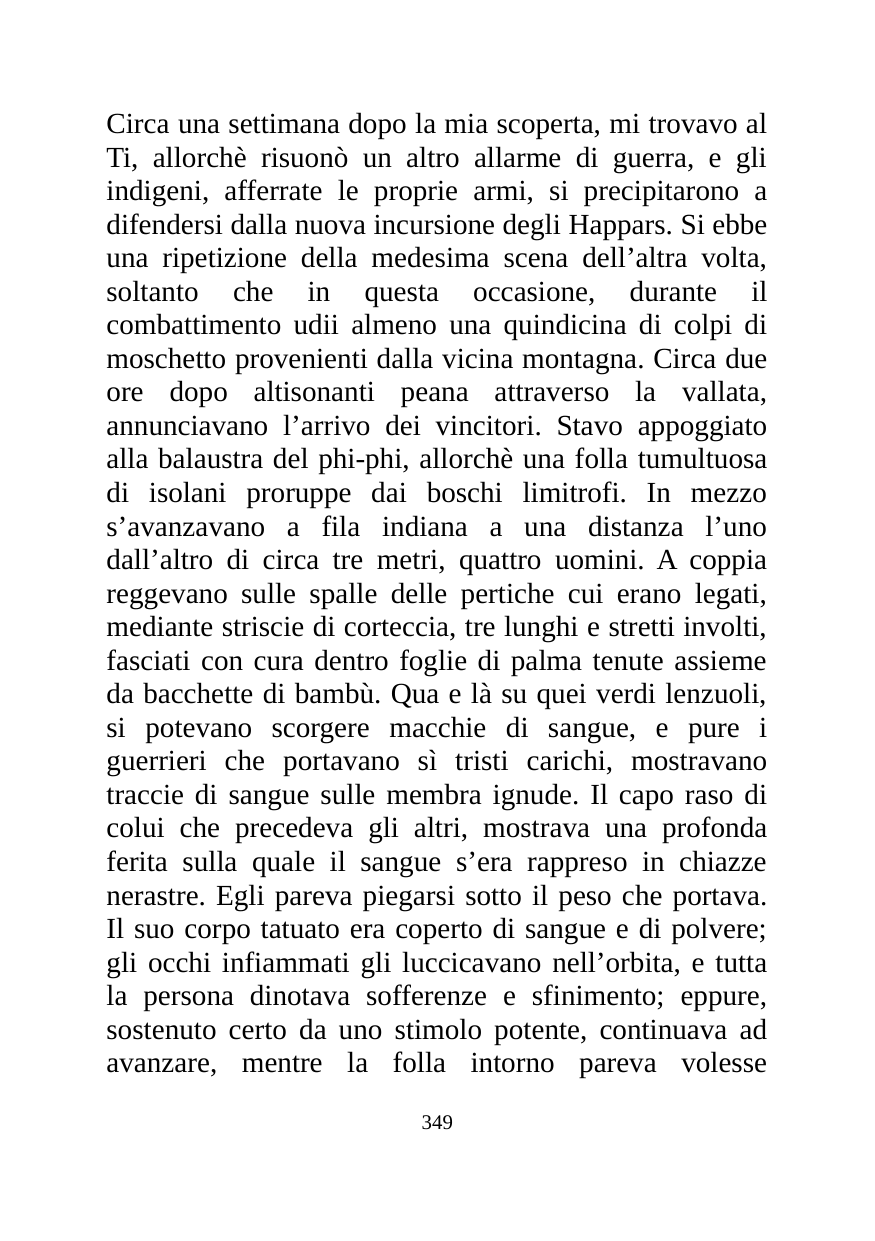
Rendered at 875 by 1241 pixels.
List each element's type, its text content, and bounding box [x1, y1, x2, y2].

text Circa una settimana dopo la mia scoperta, mi trovavo al Ti, allorchè risuonò un altro allarme di guerra, e gli indigeni, afferrate le proprie armi, si precipitarono a difendersi dalla nuova incursione degli Happars. Si ebbe una ripetizione della medesima scena dell’altra volta, soltanto che in questa occasione, durante il combattimento udii almeno una quindicina di colpi di moschetto provenienti dalla vicina montagna. Circa due ore dopo altisonanti peana attraverso la vallata, annunciavano l’arrivo dei vincitori. Stavo appoggiato alla balaustra del phi-phi, allorchè una folla tumultuosa di isolani proruppe dai boschi limitrofi. In mezzo s’avanzavano a fila indiana a una distanza l’uno dall’altro di circa tre metri, quattro uomini. A coppia reggevano sulle spalle delle pertiche cui erano legati, mediante striscie di corteccia, tre lunghi e stretti involti, fasciati con cura dentro foglie di palma tenute assieme da bacchette di bambù. Qua e là su quei verdi lenzuoli, si potevano scorgere macchie di sangue, e pure i guerrieri che portavano sì tristi carichi, mostravano traccie di sangue sulle membra ignude. Il capo raso di colui che precedeva gli altri, mostrava una profonda ferita sulla quale il sangue s’era rappreso in chiazze nerastre. Egli pareva piegarsi sotto il peso che portava. Il suo corpo tatuato era coperto di sangue e di polvere; gli occhi infiammati gli luccicavano nell’orbita, e tutta la persona dinotava sofferenze e sfinimento; eppure, sostenuto certo da uno stimolo potente, continuava ad avanzare, mentre la folla intorno pareva volesse [106, 106, 768, 1079]
